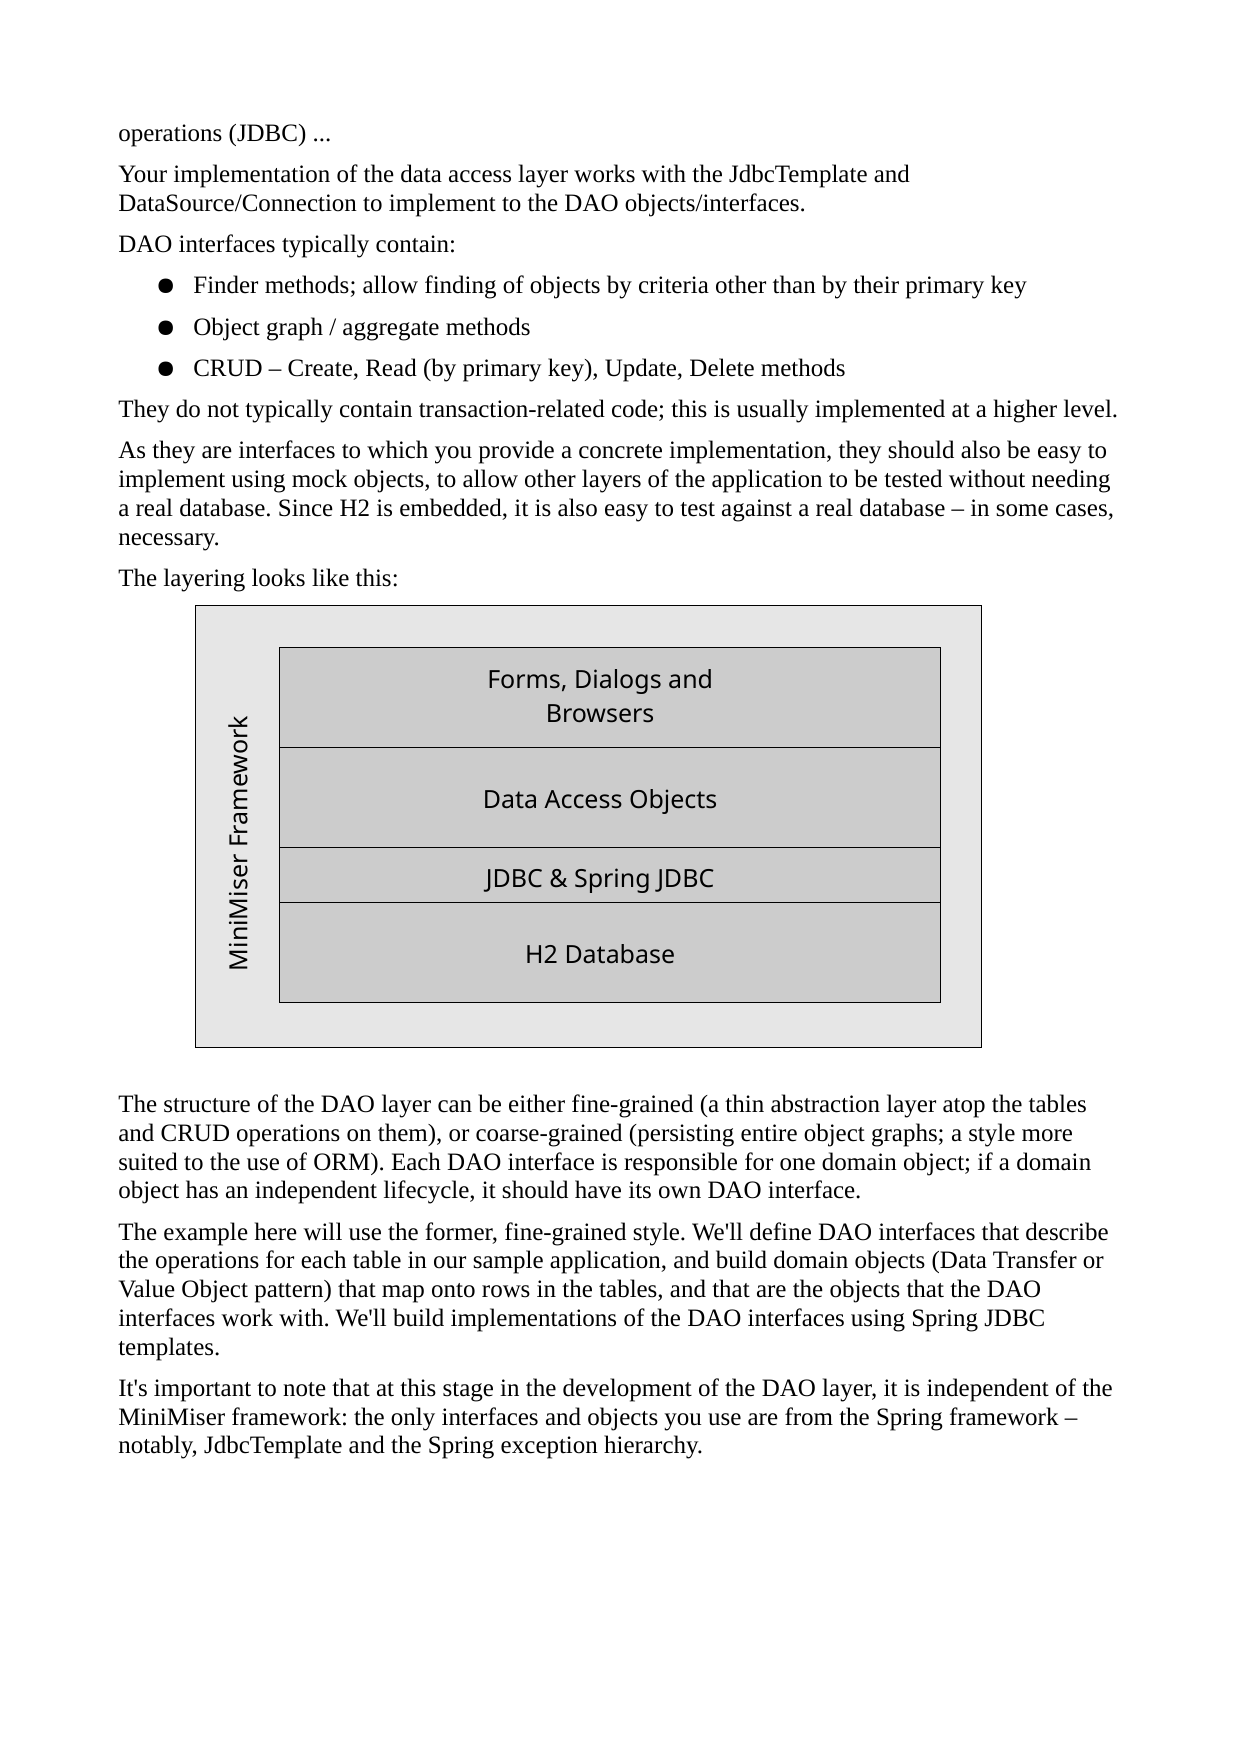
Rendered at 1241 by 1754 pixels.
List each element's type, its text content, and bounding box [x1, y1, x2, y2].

text Your implementation of the data access layer works with the JdbcTemplate and DataSource/Connection to implement to the DAO objects/interfaces. [118, 159, 1122, 217]
text The example here will use the former, fine-grained style. We'll define DAO interfaces that describe the operations for each table in our sample application, and build domain objects (Data Transfer or Value Object pattern) that map onto rows in the tables, and that are the objects that the DAO interfaces work with. We'll build implementations of the DAO interfaces using Spring JDBC templates. [118, 1217, 1122, 1360]
text As they are interfaces to which you provide a concrete implementation, they should also be easy to implement using mock objects, to allow other layers of the application to be tested without needing a real database. Since H2 is embedded, it is also easy to test against a real database – in some cases, necessary. [118, 436, 1122, 551]
text DAO interfaces typically contain: [118, 229, 1122, 258]
list Object graph / aggregate methods [156, 312, 1122, 341]
text It's important to note that at this stage in the development of the DAO layer, it is independent of the MiniMiser framework: the only interfaces and objects you use are from the Spring framework – notably, JdbcTemplate and the Spring exception hierarchy. [118, 1373, 1122, 1459]
list CRUD – Create, Read (by primary key), Update, Delete methods [156, 353, 1122, 382]
list Finder methods; allow finding of objects by criteria other than by their primary key [156, 271, 1122, 299]
text The structure of the DAO layer can be either fine-grained (a thin abstraction layer atop the tables and CRUD operations on them), or coarse-grained (persisting entire object graphs; a style more suited to the use of ORM). Each DAO interface is responsible for one domain object; if a domain object has an independent lifecycle, it should have its own DAO interface. [118, 1089, 1122, 1204]
text The layering looks like this: [118, 563, 1122, 592]
text They do not typically contain transaction-related code; this is usually implemented at a higher level. [118, 394, 1122, 423]
text operations (JDBC) ... [118, 118, 1122, 147]
